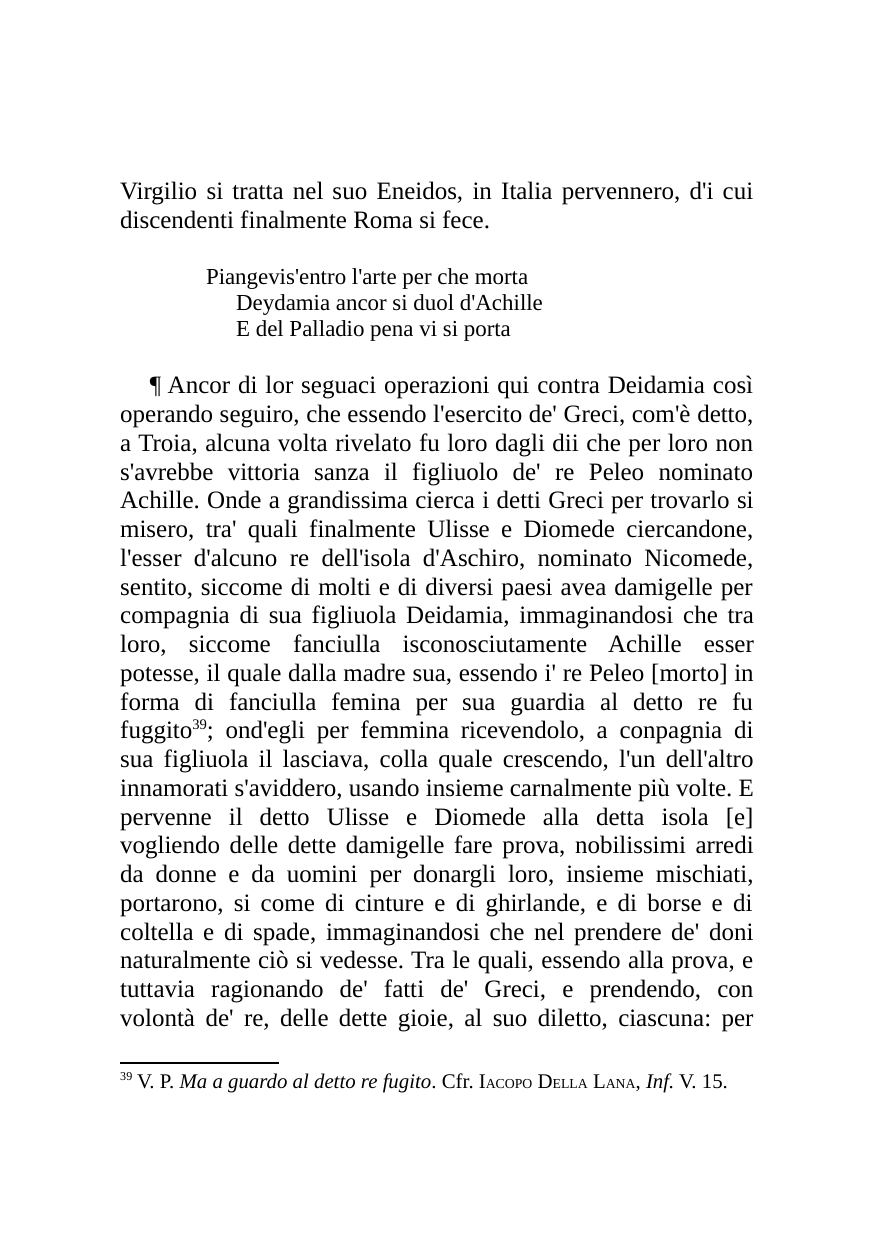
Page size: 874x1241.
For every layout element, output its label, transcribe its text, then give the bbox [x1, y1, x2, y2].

text E del Palladio pena vi si porta [195, 315, 754, 342]
text Piangevis'entro l'arte per che morta [176, 263, 754, 289]
text V. P. Ma a guardo al detto re fugito. Cfr. Iacopo Della Lana, Inf. V. 15. [120, 1069, 754, 1093]
text ¶ Ancor di lor seguaci operazioni qui contra Deidamia così operando seguiro, che essendo l'esercito de' Greci, com'è detto, a Troia, alcuna volta rivelato fu loro dagli dii che per loro non s'avrebbe vittoria sanza il figliuolo de' re Peleo nominato Achille. Onde a grandissima cierca i detti Greci per trovarlo si misero, tra' quali finalmente Ulisse e Diomede ciercandone, l'esser d'alcuno re dell'isola d'Aschiro, nominato Nicomede, sentito, siccome di molti e di diversi paesi avea damigelle per compagnia di sua figliuola Deidamia, immaginandosi che tra loro, siccome fanciulla isconosciutamente Achille esser potesse, il quale dalla madre sua, essendo i' re Peleo [morto] in forma di fanciulla femina per sua guardia al detto re fu fuggito; ond'egli per femmina ricevendolo, a conpagnia di sua figliuola il lasciava, colla quale crescendo, l'un dell'altro innamorati s'aviddero, usando insieme carnalmente più volte. E pervenne il detto Ulisse e Diomede alla detta isola [e] vogliendo delle dette damigelle fare prova, nobilissimi arredi da donne e da uomini per donargli loro, insieme mischiati, portarono, si come di cinture e di ghirlande, e di borse e di coltella e di spade, immaginandosi che nel prendere de' doni naturalmente ciò si vedesse. Tra le quali, essendo alla prova, e tuttavia ragionando de' fatti de' Greci, e prendendo, con volontà de' re, delle dette gioie, al suo diletto, ciascuna: per [120, 371, 754, 1032]
text Deydamia ancor si duol d'Achille [195, 289, 754, 315]
text Virgilio si tratta nel suo Eneidos, in Italia pervennero, d'i cui discendenti finalmente Roma si fece. [120, 176, 754, 234]
